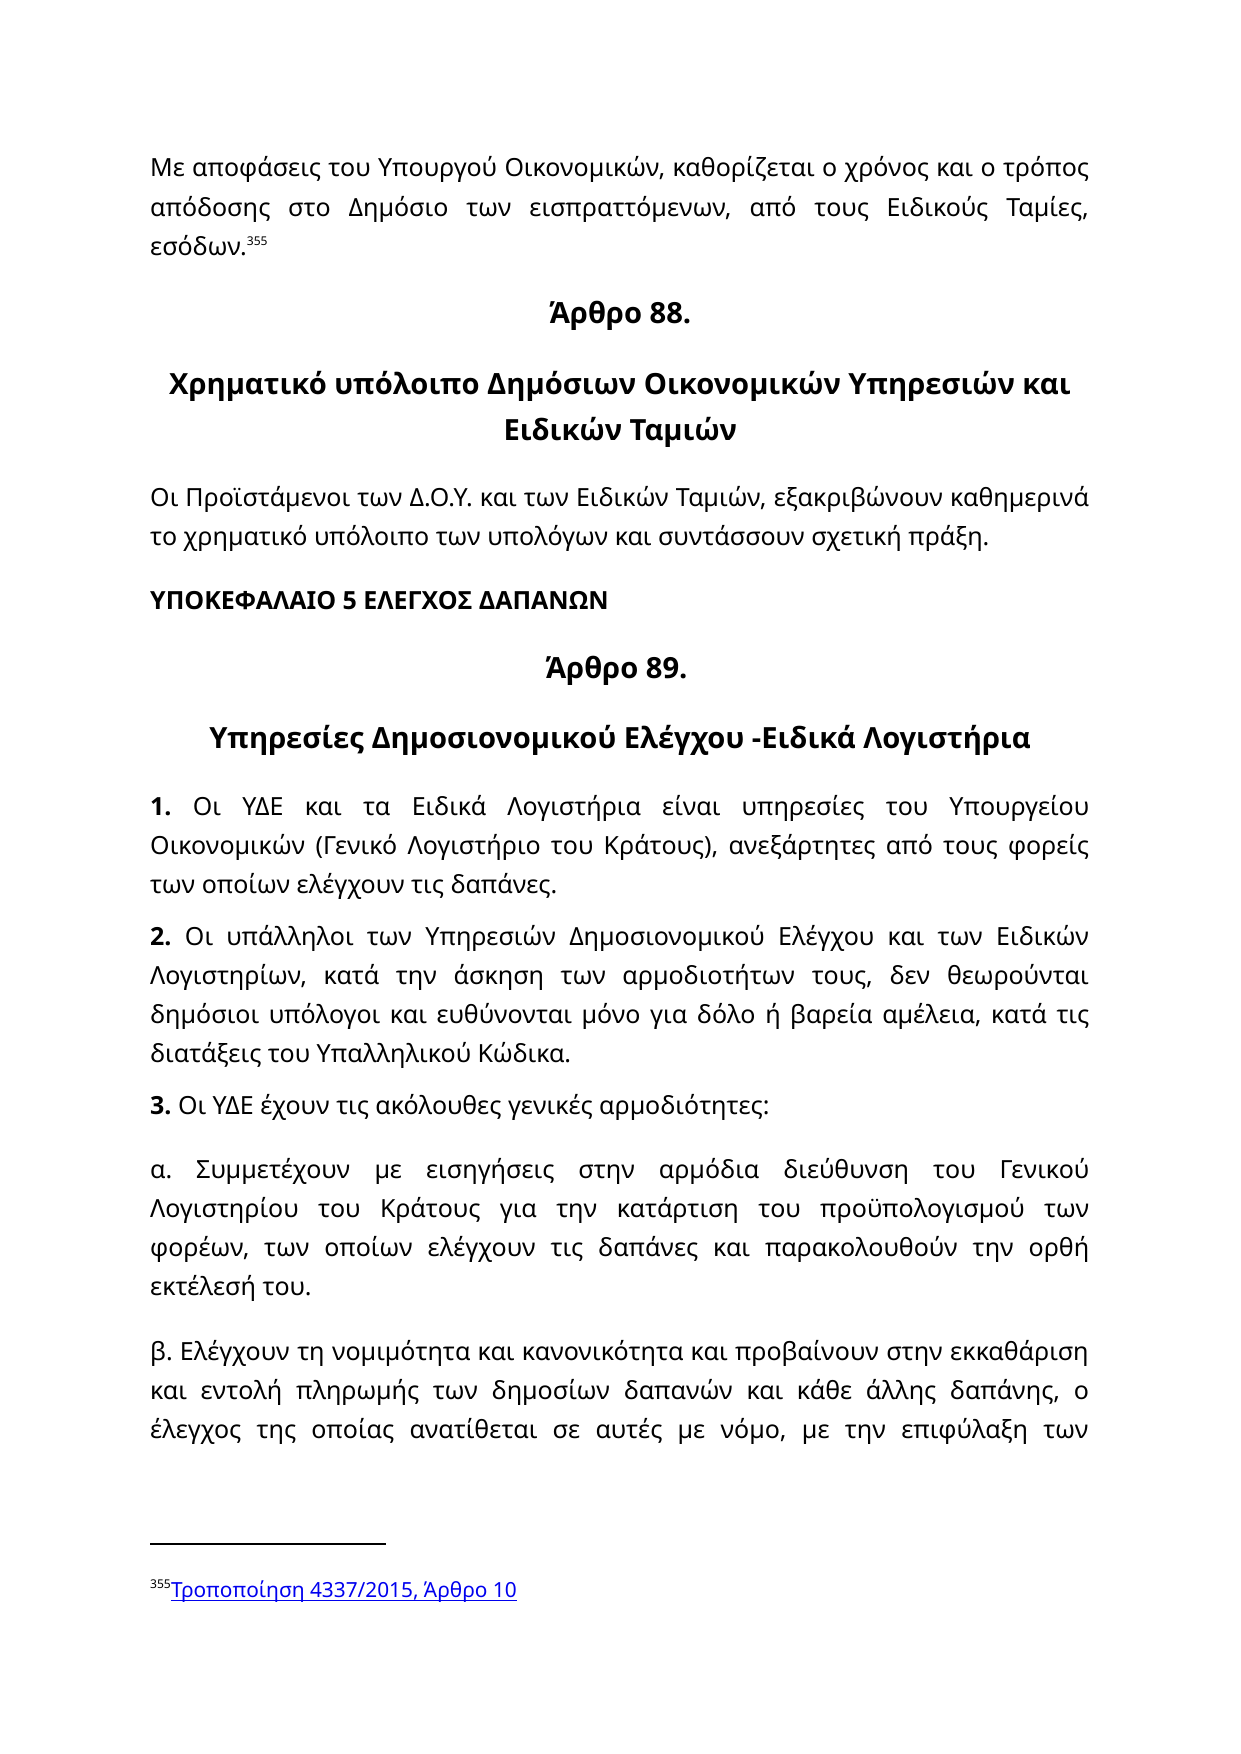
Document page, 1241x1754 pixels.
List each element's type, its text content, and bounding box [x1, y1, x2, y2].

text 2. Οι υπάλληλοι των Υπηρεσιών Δημοσιονομικού Ελέγχου και των Ειδικών Λογιστηρίων, κατά την άσκηση των αρμοδιοτήτων τους, δεν θεωρούνται δημόσιοι υπόλογοι και ευθύνονται μόνο για δόλο ή βαρεία αμέλεια, κατά τις διατάξεις του Υπαλληλικού Κώδικα. [150, 918, 1090, 1070]
subtitle Άρθρο 89. [150, 647, 1090, 687]
subtitle Χρηματικό υπόλοιπο Δημόσιων Οικονομικών Υπηρεσιών και Ειδικών Ταμιών [150, 363, 1090, 448]
text β. Ελέγχουν τη νομιμότητα και κανονικότητα και προβαίνουν στην εκκαθάριση και εντολή πληρωμής των δημοσίων δαπανών και κάθε άλλης δαπάνης, ο έλεγχος της οποίας ανατίθεται σε αυτές με νόμο, με την επιφύλαξη των [150, 1333, 1090, 1446]
text Με αποφάσεις του Υπουργού Οικονομικών, καθορίζεται ο χρόνος και ο τρόπος απόδοσης στο Δημόσιο των εισπραττόμενων, από τους Ειδικούς Ταμίες, εσόδων. [150, 150, 1090, 262]
text Τροποποίηση 4337/2015, Άρθρο 10 [150, 1576, 1090, 1604]
text α. Συμμετέχουν με εισηγήσεις στην αρμόδια διεύθυνση του Γενικού Λογιστηρίου του Κράτους για την κατάρτιση του προϋπολογισμού των φορέων, των οποίων ελέγχουν τις δαπάνες και παρακολουθούν την ορθή εκτέλεσή του. [150, 1151, 1090, 1303]
subtitle Άρθρο 88. [150, 292, 1090, 332]
text Οι Προϊστάμενοι των Δ.Ο.Υ. και των Ειδικών Ταμιών, εξακριβώνουν καθημερινά το χρηματικό υπόλοιπο των υπολόγων και συντάσσουν σχετική πράξη. [150, 479, 1090, 553]
text 3. Οι ΥΔΕ έχουν τις ακόλουθες γενικές αρμοδιότητες: [150, 1087, 1090, 1121]
text ΥΠΟΚΕΦΑΛΑΙΟ 5 ΕΛΕΓΧΟΣ ΔΑΠΑΝΩΝ [150, 583, 1090, 617]
subtitle Υπηρεσίες Δημοσιονομικού Ελέγχου -Ειδικά Λογιστήρια [150, 717, 1090, 757]
text 1. Οι ΥΔΕ και τα Ειδικά Λογιστήρια είναι υπηρεσίες του Υπουργείου Οικονομικών (Γενικό Λογιστήριο του Κράτους), ανεξάρτητες από τους φορείς των οποίων ελέγχουν τις δαπάνες. [150, 788, 1090, 901]
